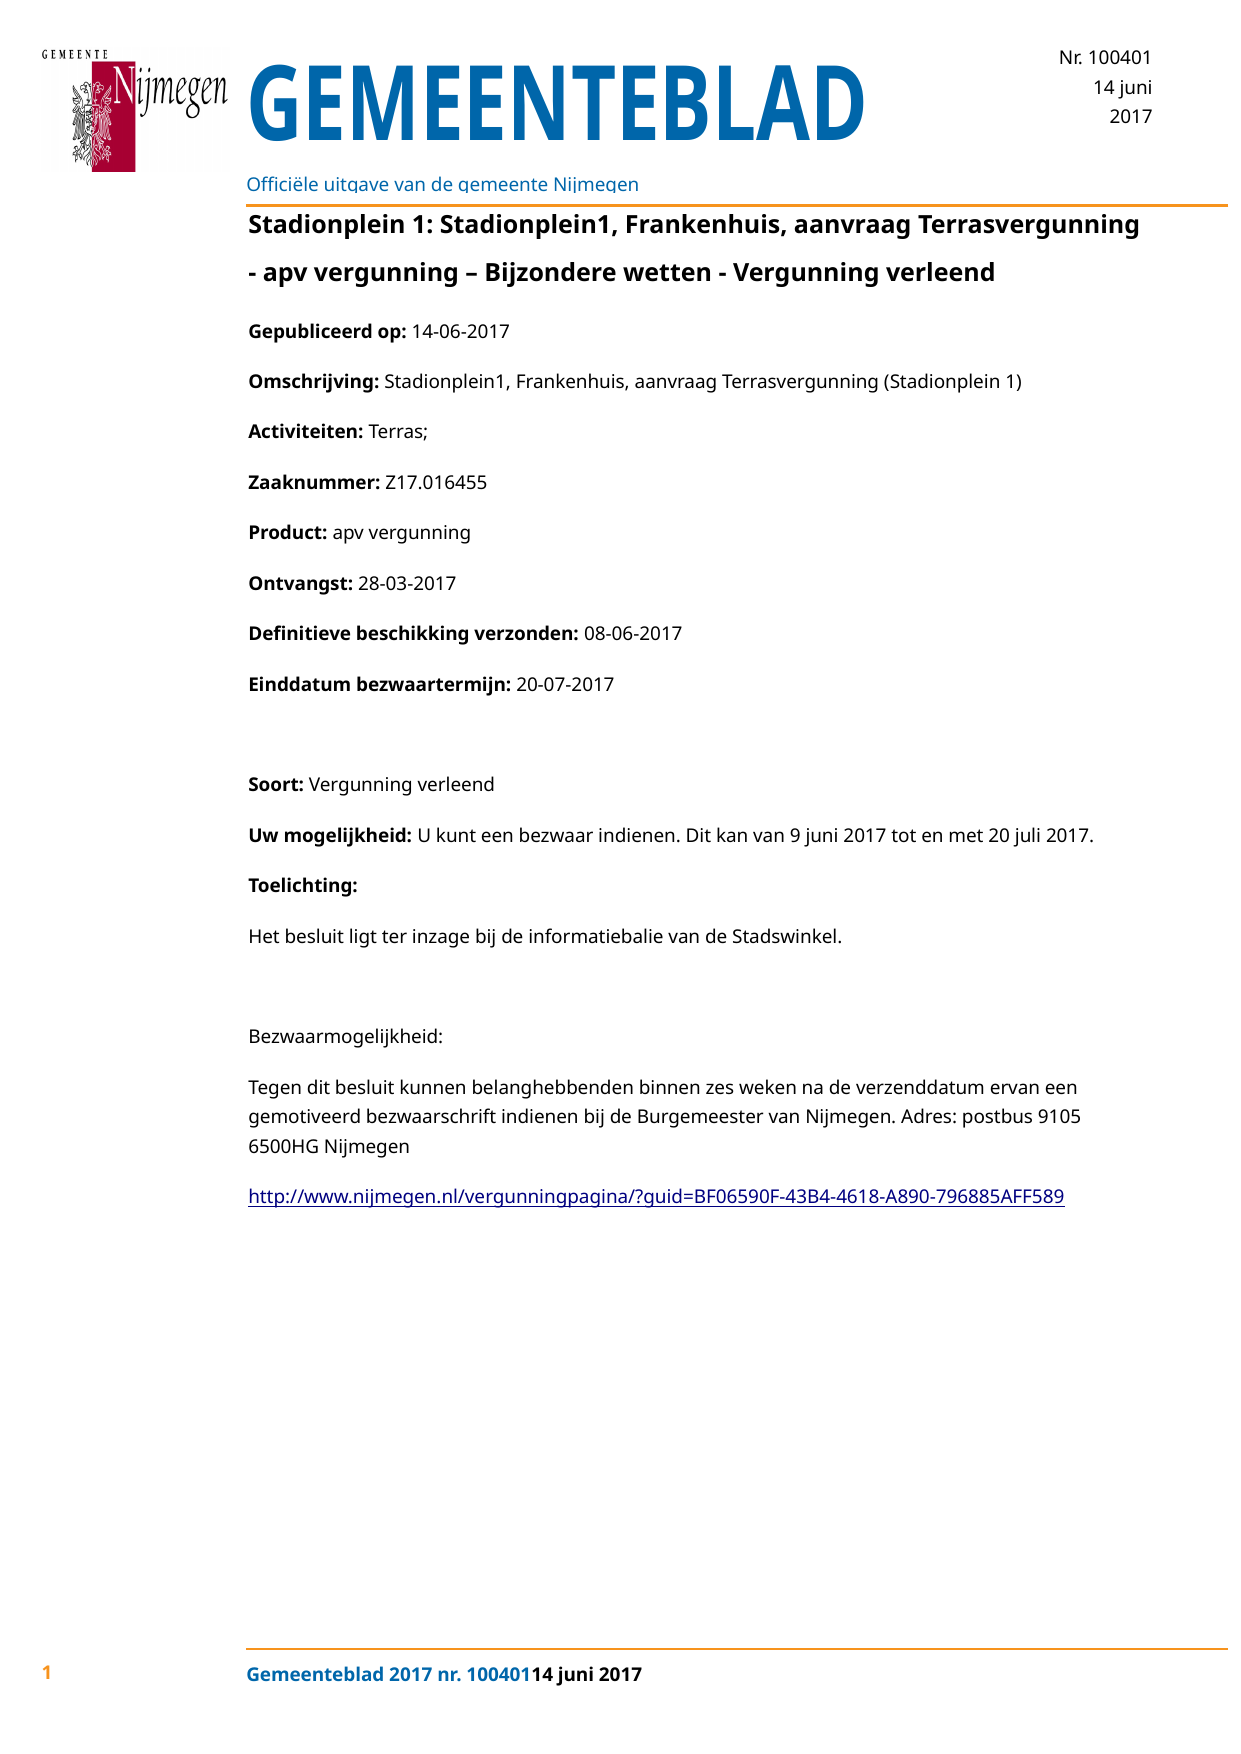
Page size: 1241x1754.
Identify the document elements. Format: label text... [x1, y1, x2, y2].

text Het besluit ligt ter inzage bij de informatiebalie van de Stadswinkel. [248, 923, 1152, 949]
text Uw mogelijkheid: U kunt een bezwaar indienen. Dit kan van 9 juni 2017 tot en met 20 juli 2017. [248, 822, 1152, 848]
text http://www.nijmegen.nl/vergunningpagina/?guid=BF06590F-43B4-4618-A890-796885AFF589 [248, 1184, 1152, 1209]
text Einddatum bezwaartermijn: 20-07-2017 [248, 671, 1152, 697]
text Zaaknummer: Z17.016455 [248, 469, 1152, 495]
text Ontvangst: 28-03-2017 [248, 570, 1152, 596]
text Tegen dit besluit kunnen belanghebbenden binnen zes weken na de verzenddatum ervan een gemotiveerd bezwaarschrift indienen bij de Burgemeester van Nijmegen. Adres: postbus 9105 6500HG Nijmegen [248, 1074, 1152, 1159]
text Stadionplein 1: Stadionplein1, Frankenhuis, aanvraag Terrasvergunning - apv vergunning – Bijzondere wetten - Vergunning verleend [248, 207, 1152, 288]
text Soort: Vergunning verleend [248, 772, 1152, 797]
picture [41, 47, 231, 172]
text Product: apv vergunning [248, 519, 1152, 545]
text Gepubliceerd op: 14-06-2017 [248, 318, 1152, 344]
text Toelichting: [248, 872, 1152, 898]
text Omschrijving: Stadionplein1, Frankenhuis, aanvraag Terrasvergunning (Stadionplein 1) [248, 368, 1152, 394]
text Bezwaarmogelijkheid: [248, 1024, 1152, 1049]
text Definitieve beschikking verzonden: 08-06-2017 [248, 620, 1152, 646]
text Activiteiten: Terras; [248, 419, 1152, 444]
